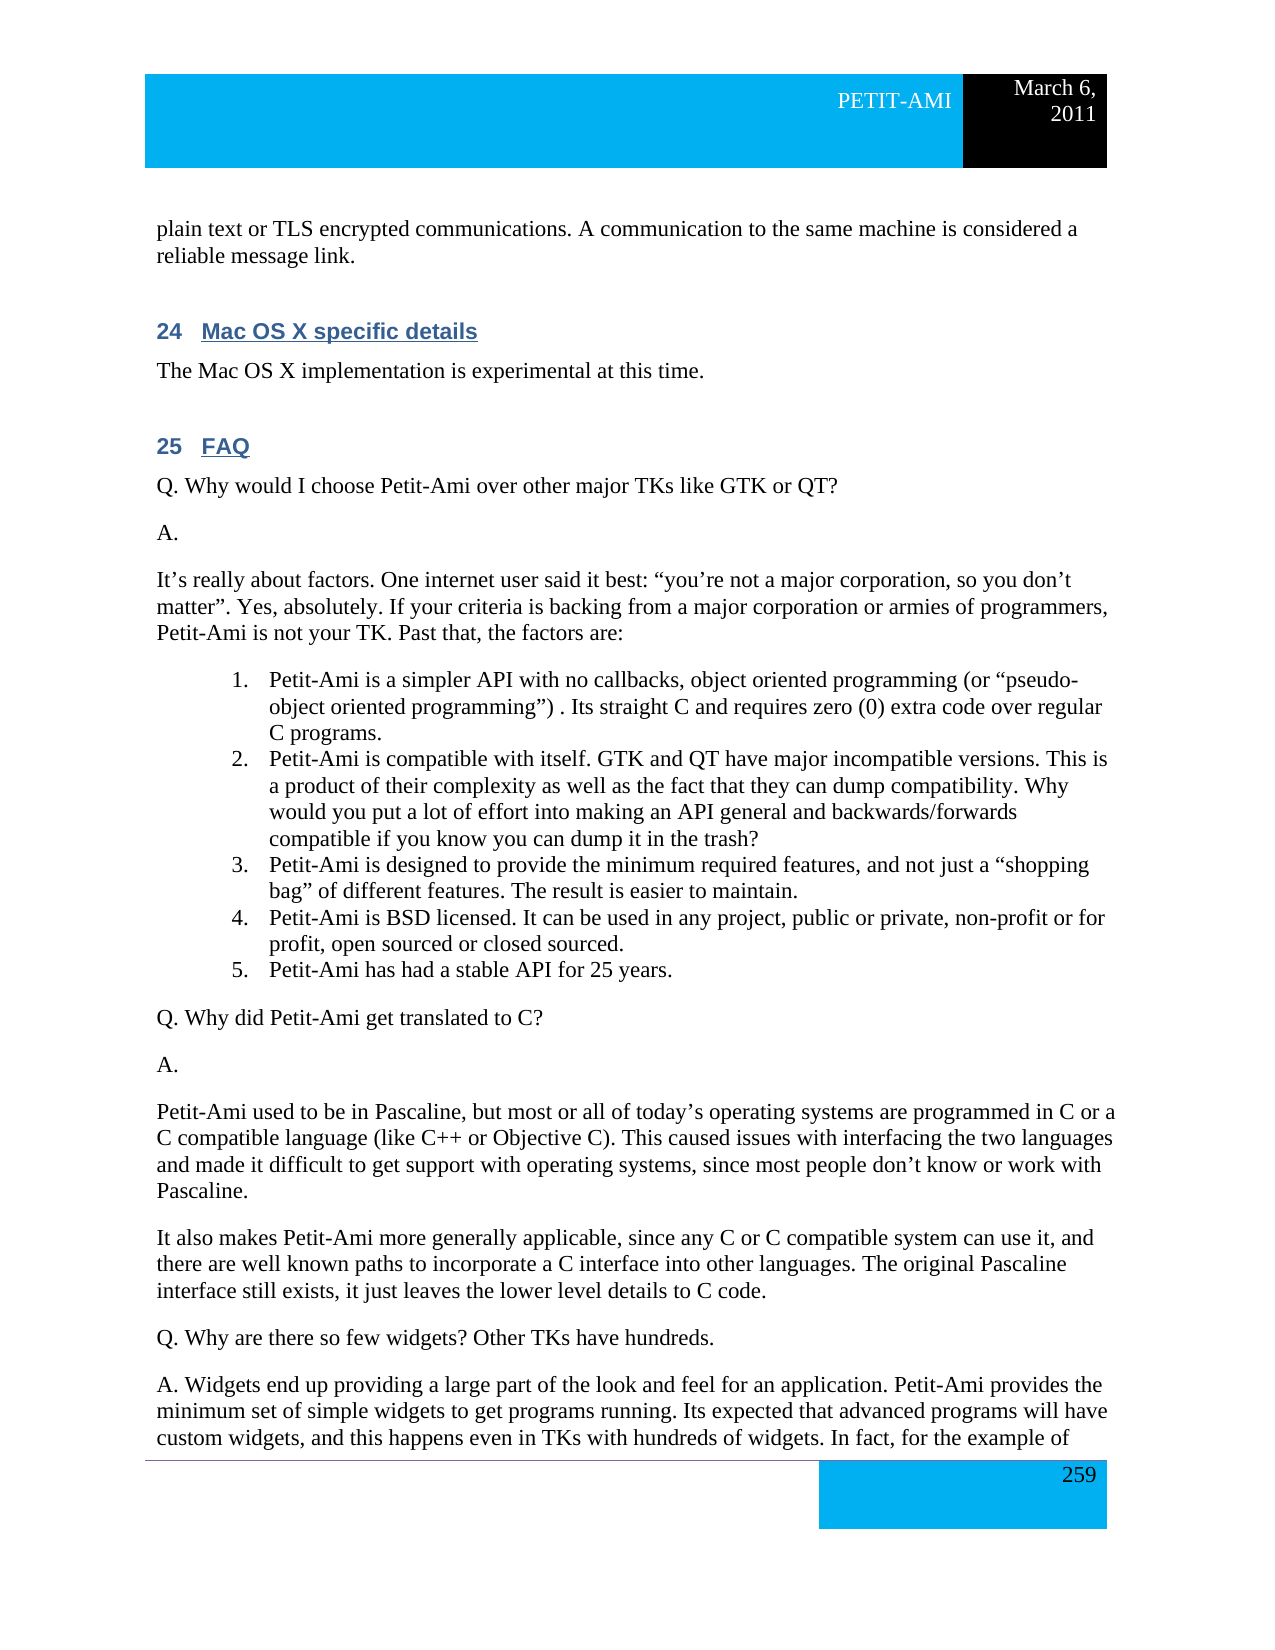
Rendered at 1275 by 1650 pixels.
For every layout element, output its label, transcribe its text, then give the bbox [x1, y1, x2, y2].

text Q. Why did Petit-Ami get translated to C? [156, 1003, 1118, 1030]
text It also makes Petit-Ami more generally applicable, since any C or C compatible system can use it, and there are well known paths to incorporate a C interface into other languages. The original Pascaline interface still exists, it just leaves the lower level details to C code. [156, 1224, 1118, 1303]
list Petit-Ami has had a stable API for 25 years. [231, 956, 1118, 983]
text plain text or TLS encrypted communications. A communication to the same machine is considered a reliable message link. [156, 215, 1118, 268]
list Petit-Ami is compatible with itself. GTK and QT have major incompatible versions. This is a product of their complexity as well as the fact that they can dump compatibility. Why would you put a lot of effort into making an API general and backwards/forwards compatible if you know you can dump it in the trash? [231, 746, 1118, 851]
text A. [156, 1051, 1118, 1077]
text Petit-Ami used to be in Pascaline, but most or all of today’s operating systems are programmed in C or a C compatible language (like C++ or Objective C). This caused issues with interfacing the two languages and made it difficult to get support with operating systems, since most people don’t know or work with Pascaline. [156, 1098, 1118, 1203]
text Q. Why are there so few widgets? Other TKs have hundreds. [156, 1324, 1118, 1350]
subtitle Mac OS X specific details [156, 318, 1118, 344]
text A. [156, 519, 1118, 546]
text The Mac OS X implementation is experimental at this time. [156, 357, 1118, 383]
text It’s really about factors. One internet user said it best: “you’re not a major corporation, so you don’t matter”. Yes, absolutely. If your criteria is backing from a major corporation or armies of programmers, Petit-Ami is not your TK. Past that, the factors are: [156, 567, 1118, 646]
list Petit-Ami is BSD licensed. It can be used in any project, public or private, non-profit or for profit, open sourced or closed sourced. [231, 904, 1118, 956]
subtitle FAQ [156, 433, 1118, 460]
list Petit-Ami is designed to provide the minimum required features, and not just a “shopping bag” of different features. The result is easier to maintain. [231, 851, 1118, 904]
list Petit-Ami is a simpler API with no callbacks, object oriented programming (or “pseudo-object oriented programming”) . Its straight C and requires zero (0) extra code over regular C programs. [231, 666, 1118, 746]
text A. Widgets end up providing a large part of the look and feel for an application. Petit-Ami provides the minimum set of simple widgets to get programs running. Its expected that advanced programs will have custom widgets, and this happens even in TKs with hundreds of widgets. In fact, for the example of [156, 1371, 1118, 1450]
text Q. Why would I choose Petit-Ami over other major TKs like GTK or QT? [156, 472, 1118, 498]
